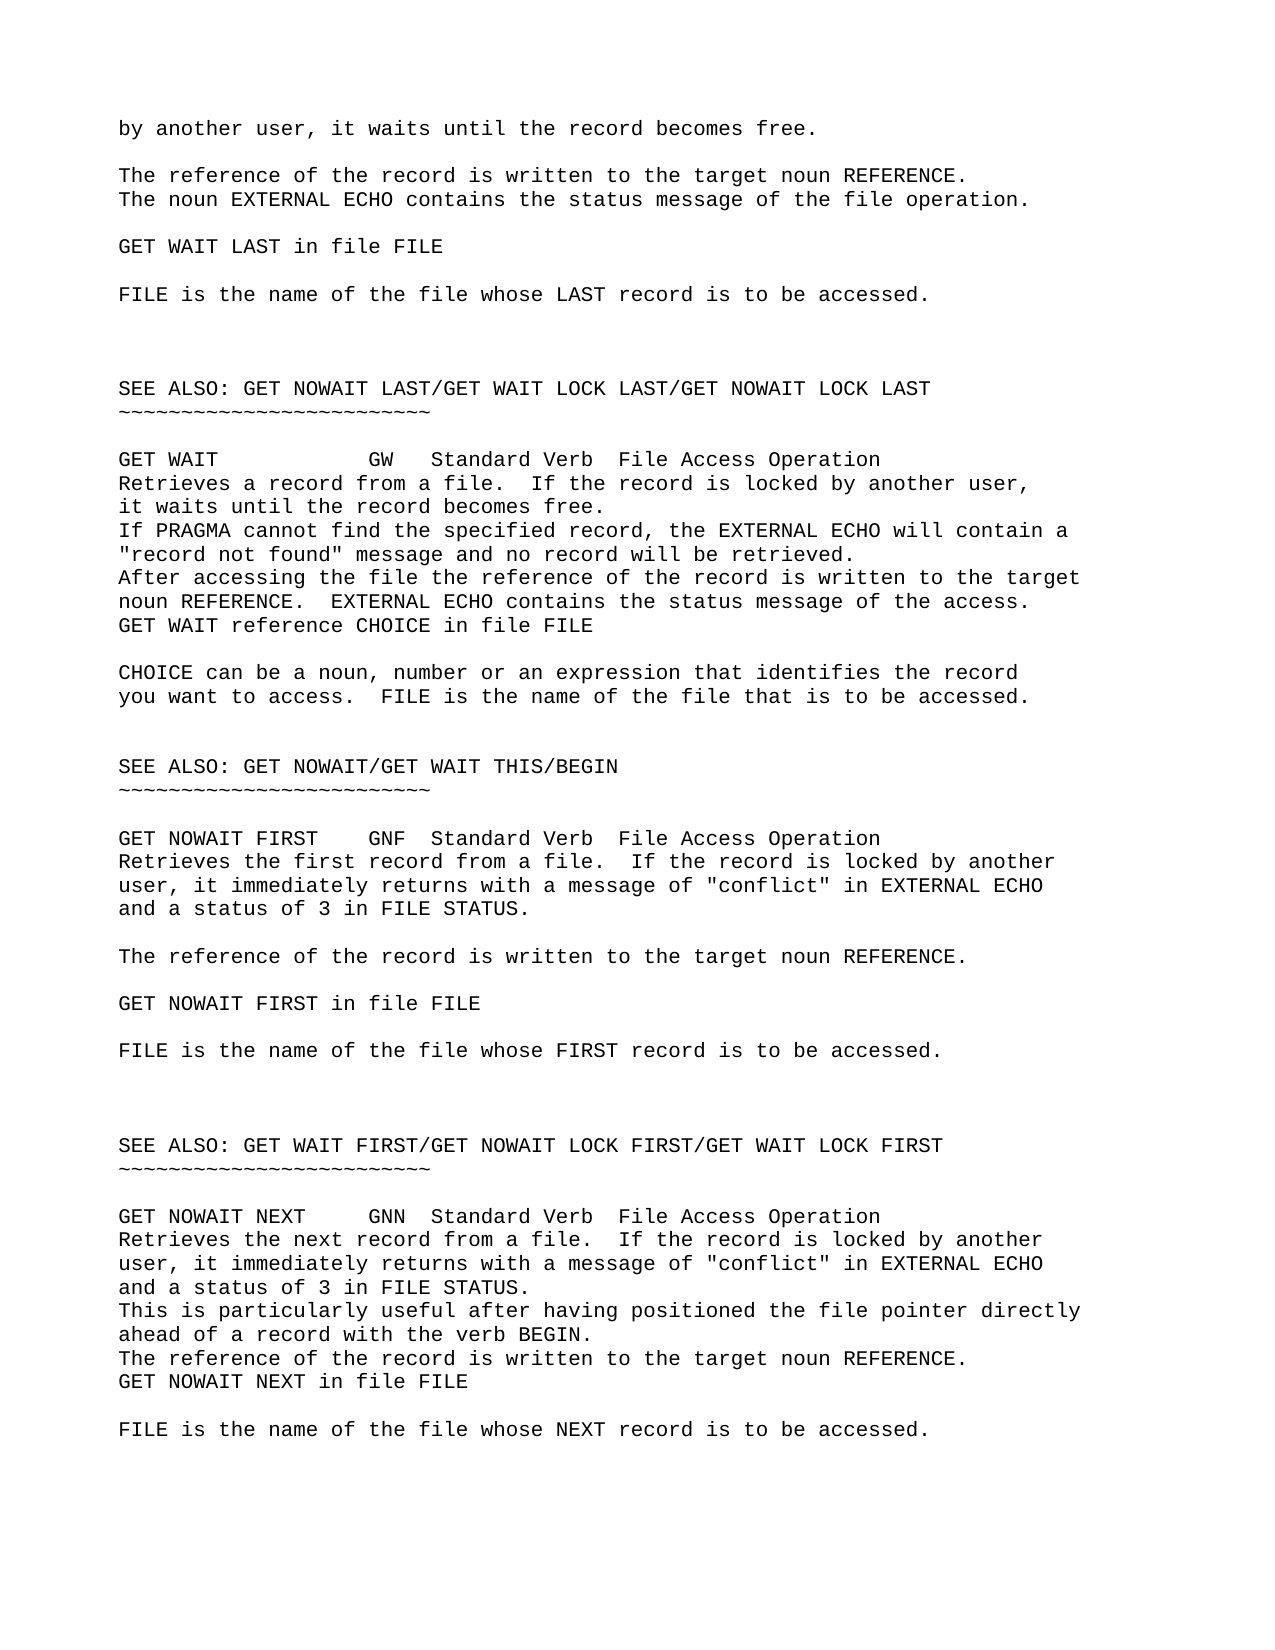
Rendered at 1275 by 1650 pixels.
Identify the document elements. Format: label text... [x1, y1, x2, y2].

text Retrieves a record from a file. If the record is locked by another user, [118, 473, 1157, 496]
text and a status of 3 in FILE STATUS. [118, 898, 1157, 922]
text user, it immediately returns with a message of "conflict" in EXTERNAL ECHO [118, 1253, 1157, 1277]
text "record not found" message and no record will be retrieved. [118, 544, 1157, 567]
text GET WAIT reference CHOICE in file FILE [118, 615, 1157, 638]
text ~~~~~~~~~~~~~~~~~~~~~~~~~ [118, 780, 1157, 804]
text noun REFERENCE. EXTERNAL ECHO contains the status message of the access. [118, 591, 1157, 615]
text ahead of a record with the verb BEGIN. [118, 1324, 1157, 1348]
text user, it immediately returns with a message of "conflict" in EXTERNAL ECHO [118, 875, 1157, 898]
text GET NOWAIT FIRST GNF Standard Verb File Access Operation [118, 827, 1157, 851]
text FILE is the name of the file whose LAST record is to be accessed. [118, 284, 1157, 307]
text After accessing the file the reference of the record is written to the target [118, 567, 1157, 591]
text If PRAGMA cannot find the specified record, the EXTERNAL ECHO will contain a [118, 520, 1157, 544]
text SEE ALSO: GET NOWAIT LAST/GET WAIT LOCK LAST/GET NOWAIT LOCK LAST [118, 378, 1157, 402]
text SEE ALSO: GET NOWAIT/GET WAIT THIS/BEGIN [118, 757, 1157, 780]
text FILE is the name of the file whose NEXT record is to be accessed. [118, 1419, 1157, 1442]
text and a status of 3 in FILE STATUS. [118, 1277, 1157, 1300]
text it waits until the record becomes free. [118, 496, 1157, 520]
text Retrieves the first record from a file. If the record is locked by another [118, 851, 1157, 875]
text The reference of the record is written to the target noun REFERENCE. [118, 946, 1157, 969]
text CHOICE can be a noun, number or an expression that identifies the record [118, 662, 1157, 686]
text by another user, it waits until the record becomes free. [118, 118, 1157, 142]
text Retrieves the next record from a file. If the record is locked by another [118, 1229, 1157, 1253]
text ~~~~~~~~~~~~~~~~~~~~~~~~~ [118, 1158, 1157, 1182]
text This is particularly useful after having positioned the file pointer directly [118, 1300, 1157, 1324]
text GET NOWAIT NEXT GNN Standard Verb File Access Operation [118, 1206, 1157, 1229]
text FILE is the name of the file whose FIRST record is to be accessed. [118, 1040, 1157, 1064]
text GET WAIT LAST in file FILE [118, 236, 1157, 260]
text The reference of the record is written to the target noun REFERENCE. [118, 165, 1157, 189]
text GET NOWAIT NEXT in file FILE [118, 1371, 1157, 1395]
text The reference of the record is written to the target noun REFERENCE. [118, 1348, 1157, 1371]
text ~~~~~~~~~~~~~~~~~~~~~~~~~ [118, 402, 1157, 426]
text GET WAIT GW Standard Verb File Access Operation [118, 449, 1157, 473]
text SEE ALSO: GET WAIT FIRST/GET NOWAIT LOCK FIRST/GET WAIT LOCK FIRST [118, 1135, 1157, 1158]
text The noun EXTERNAL ECHO contains the status message of the file operation. [118, 189, 1157, 213]
text you want to access. FILE is the name of the file that is to be accessed. [118, 686, 1157, 709]
text GET NOWAIT FIRST in file FILE [118, 993, 1157, 1017]
